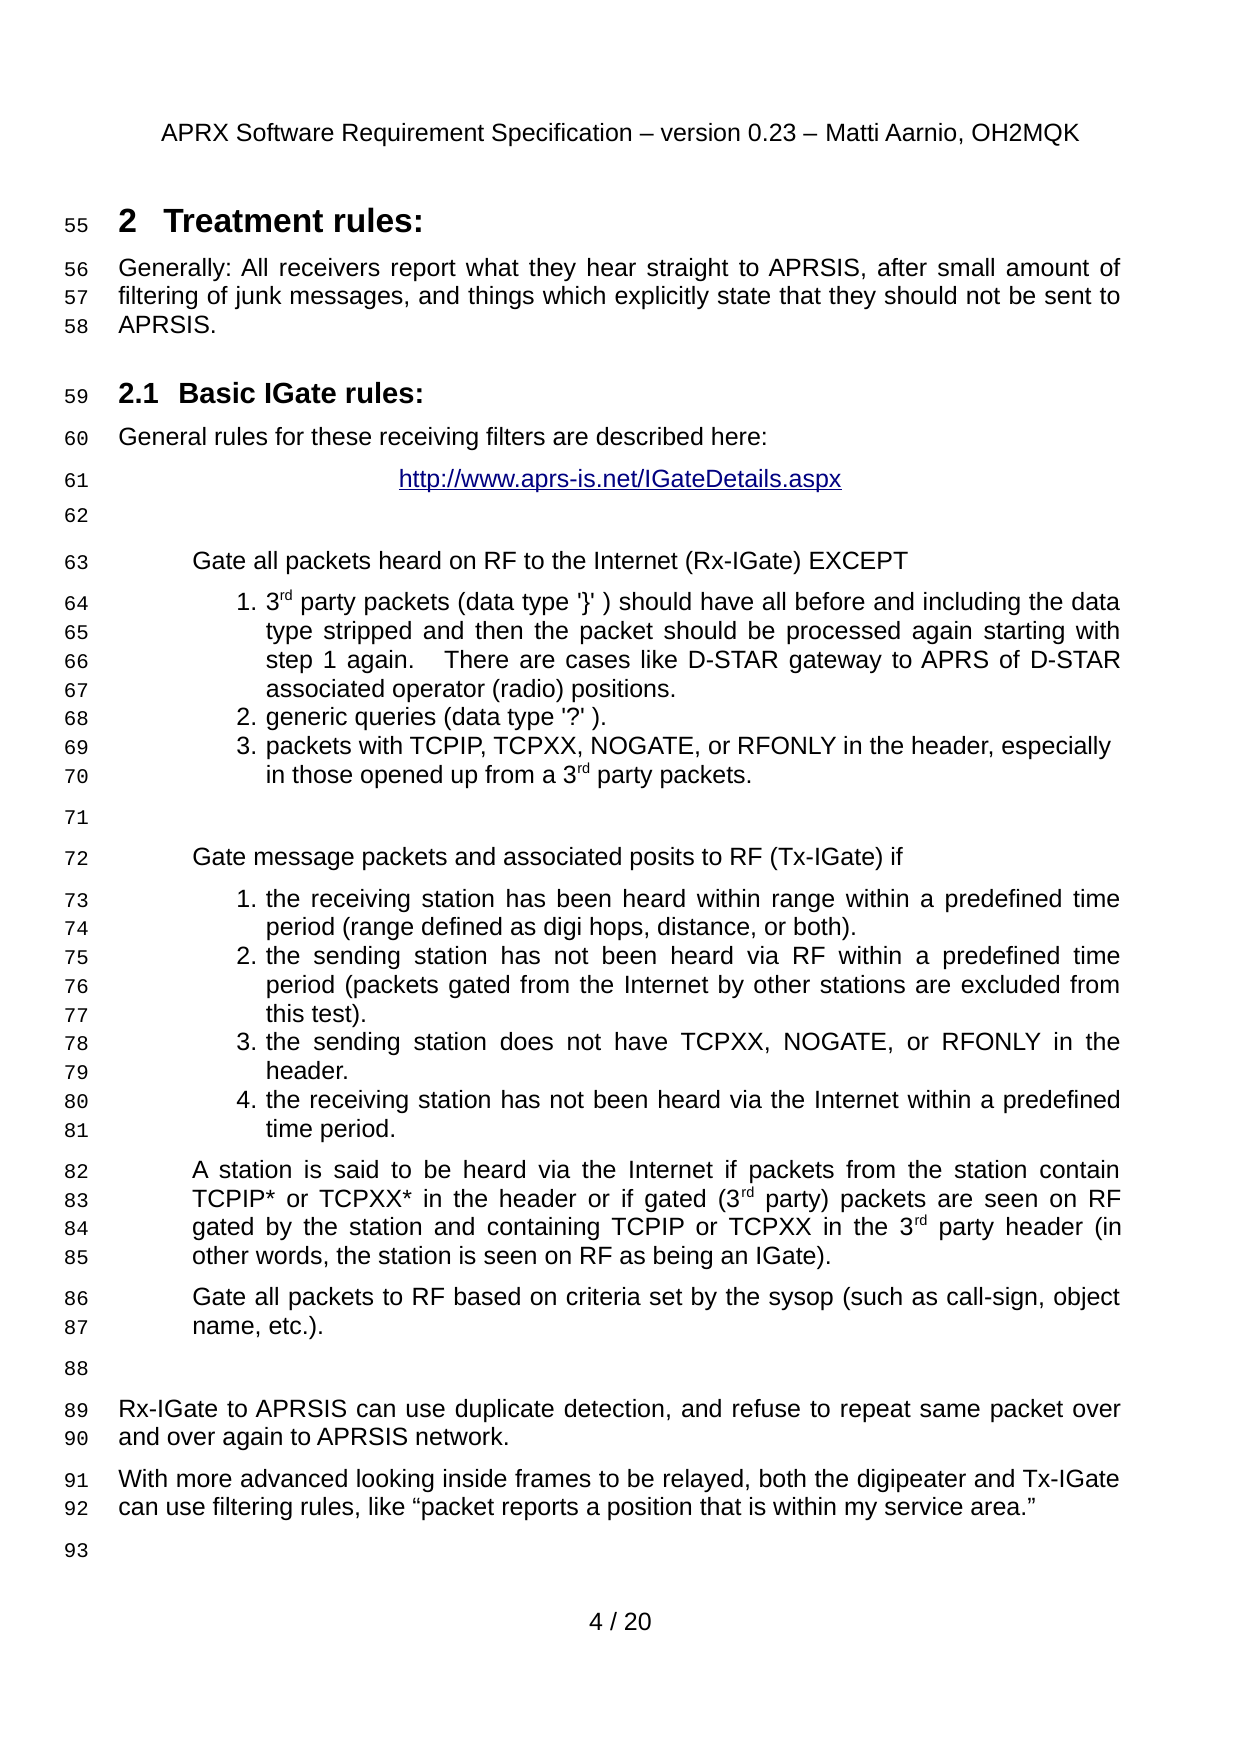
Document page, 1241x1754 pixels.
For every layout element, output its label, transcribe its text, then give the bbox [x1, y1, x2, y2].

list packets with TCPIP, TCPXX, NOGATE, or RFONLY in the header, especially in those opened up from a 3rd party packets. [236, 731, 1122, 788]
text Generally: All receivers report what they hear straight to APRSIS, after small amount of filtering of junk messages, and things which explicitly state that they should not be sent to APRSIS. [118, 252, 1122, 339]
list the sending station does not have TCPXX, NOGATE, or RFONLY in the header. [236, 1027, 1122, 1085]
subtitle Basic IGate rules: [118, 376, 1122, 410]
list 3rd party packets (data type '}' ) should have all before and including the data type stripped and then the packet should be processed again starting with step 1 again. There are cases like D-STAR gateway to APRS of D-STAR associated operator (radio) positions. [236, 587, 1122, 702]
list the sending station has not been heard via RF within a predefined time period (packets gated from the Internet by other stations are excluded from this test). [236, 941, 1122, 1027]
text http://www.aprs-is.net/IGateDetails.aspx [118, 463, 1122, 492]
text Gate all packets to RF based on criteria set by the sysop (such as call-sign, object name, etc.). [192, 1282, 1122, 1340]
list the receiving station has not been heard via the Internet within a predefined time period. [236, 1085, 1122, 1142]
text Gate all packets heard on RF to the Internet (Rx-IGate) EXCEPT [192, 546, 1122, 575]
list the receiving station has been heard within range within a predefined time period (range defined as digi hops, distance, or both). [236, 883, 1122, 941]
text Rx-IGate to APRSIS can use duplicate detection, and refuse to repeat same packet over and over again to APRSIS network. [118, 1393, 1122, 1451]
subtitle Treatment rules: [118, 201, 1122, 240]
list generic queries (data type '?' ). [236, 702, 1122, 731]
text General rules for these receiving filters are described here: [118, 422, 1122, 451]
list A station is said to be heard via the Internet if packets from the station contain TCPIP* or TCPXX* in the header or if gated (3rd party) packets are seen on RF gated by the station and containing TCPIP or TCPXX in the 3rd party header (in other words, the station is seen on RF as being an IGate). [162, 1155, 1122, 1270]
text With more advanced looking inside frames to be relayed, both the digipeater and Tx-IGate can use filtering rules, like “packet reports a position that is within my service area.” [118, 1463, 1122, 1521]
text Gate message packets and associated posits to RF (Tx-IGate) if [192, 842, 1122, 871]
